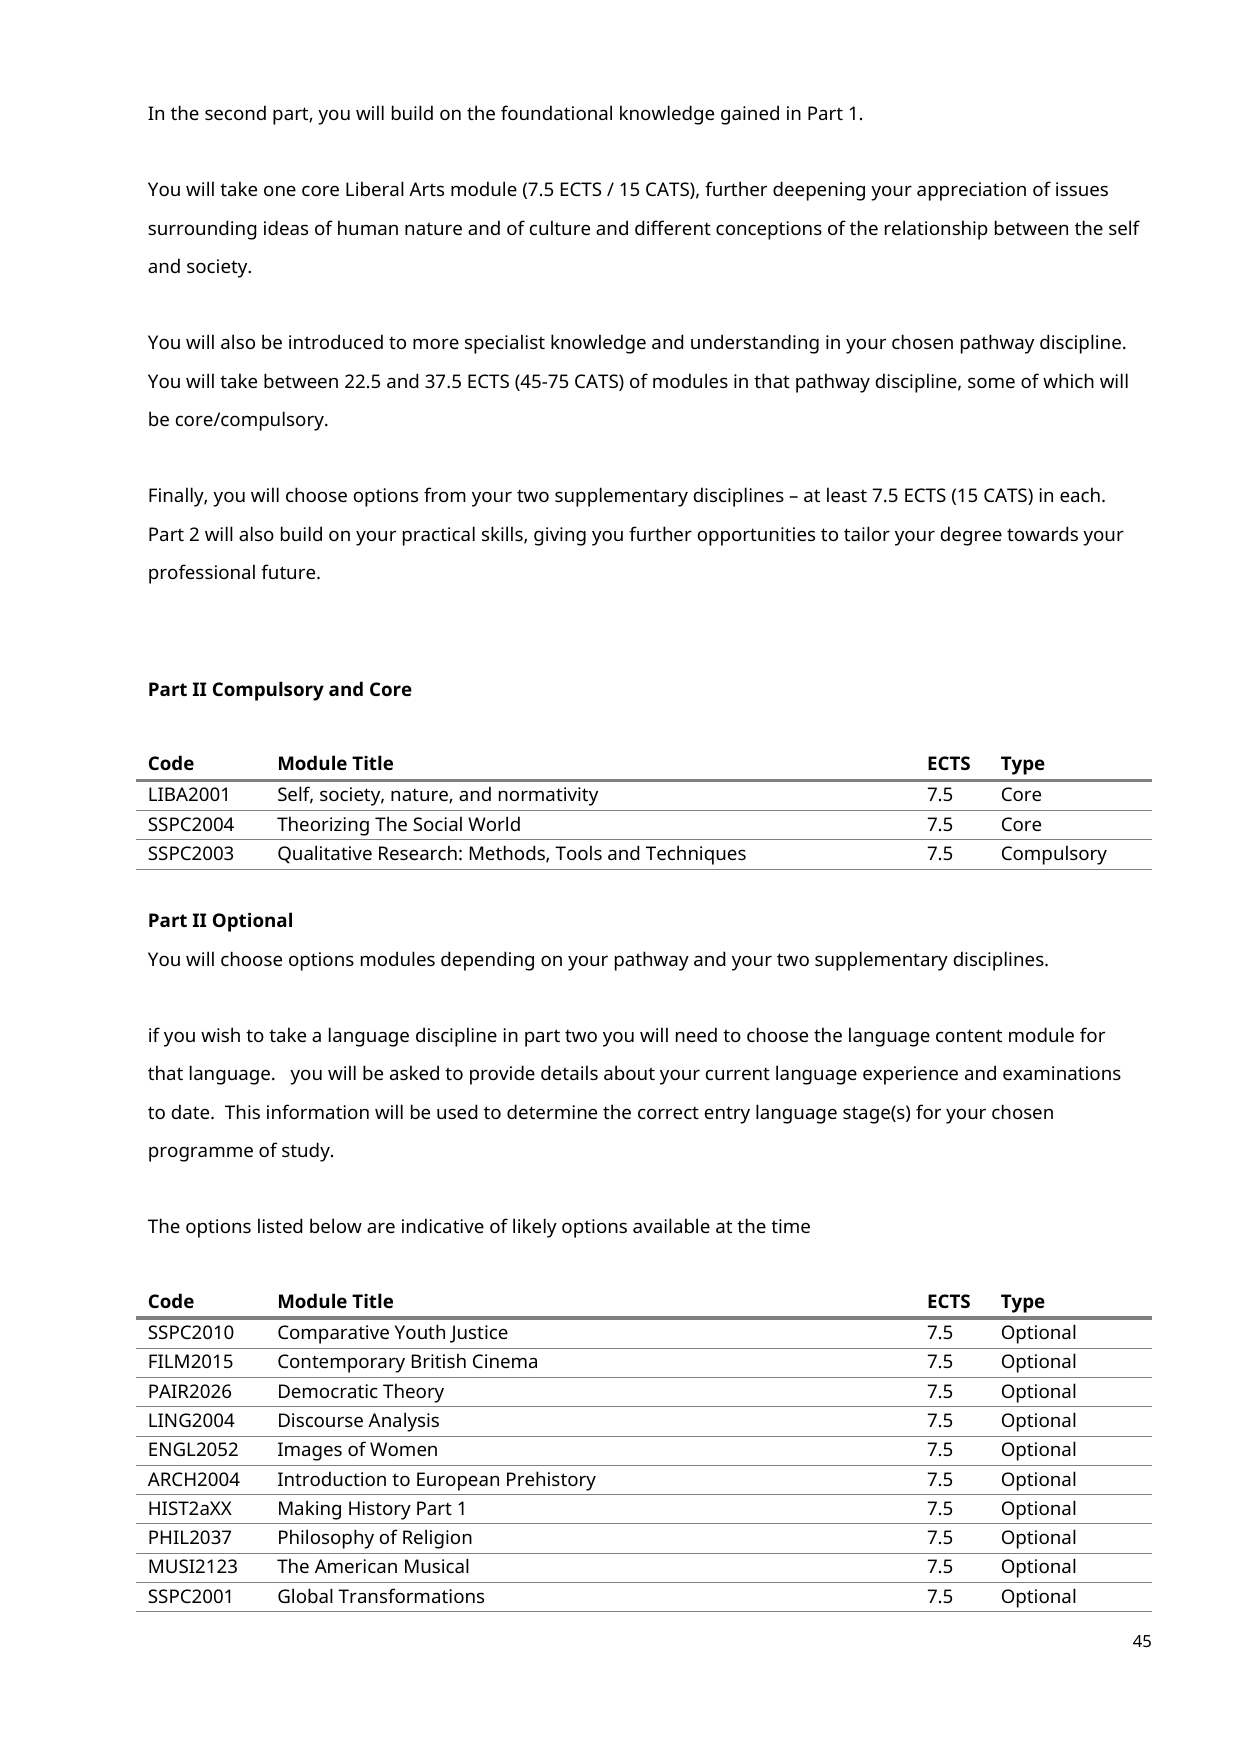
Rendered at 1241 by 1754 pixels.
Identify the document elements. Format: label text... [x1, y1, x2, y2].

table_cell PAIR2026 [136, 1378, 266, 1406]
table_cell Compulsory [989, 840, 1152, 868]
table_cell Optional [989, 1320, 1152, 1348]
table_cell Optional [989, 1437, 1152, 1465]
table_cell ECTS [916, 750, 989, 779]
table_cell Optional [989, 1524, 1152, 1553]
table_cell 7.5 [916, 1466, 989, 1494]
table_cell ARCH2004 [136, 1466, 266, 1494]
table_cell Philosophy of Religion [266, 1524, 916, 1553]
table_cell SSPC2001 [136, 1583, 266, 1611]
table_cell Theorizing The Social World [266, 811, 916, 839]
table_cell Democratic Theory [266, 1378, 916, 1406]
table_cell Type [989, 750, 1152, 779]
table_cell ENGL2052 [136, 1437, 266, 1465]
table_cell Optional [989, 1378, 1152, 1406]
table_cell Contemporary British Cinema [266, 1349, 916, 1377]
table_cell 7.5 [916, 811, 989, 839]
table_cell 7.5 [916, 1320, 989, 1348]
table_cell The American Musical [266, 1554, 916, 1582]
table_cell Type [989, 1288, 1152, 1316]
table_cell Images of Women [266, 1437, 916, 1465]
table_cell Qualitative Research: Methods, Tools and Techniques [266, 840, 916, 868]
table_cell Self, society, nature, and normativity [266, 782, 916, 810]
table_cell 7.5 [916, 1407, 989, 1436]
table_cell SSPC2003 [136, 840, 266, 868]
table_cell Optional [989, 1466, 1152, 1494]
table_cell In the second part, you will build on the foundational knowledge gained in Part 1. You will take one core Liberal Arts module (7.5 ECTS / 15 CATS), further deepening your appreciation of issues surrounding ideas of human nature and of culture and different conceptions of the relationship between the self and society. You will also be introduced to more specialist knowledge and understanding in your chosen pathway discipline. You will take between 22.5 and 37.5 ECTS (45-75 CATS) of modules in that pathway discipline, some of which will be core/compulsory. Finally, you will choose options from your two supplementary disciplines – at least 7.5 ECTS (15 CATS) in each. Part 2 will also build on your practical skills, giving you further opportunities to tailor your degree towards your professional future. [136, 99, 1152, 638]
table_cell 7.5 [916, 1524, 989, 1553]
table_cell HIST2aXX [136, 1495, 266, 1523]
table_cell Part II Compulsory and Core [136, 638, 1152, 750]
table_cell Optional [989, 1349, 1152, 1377]
table_cell FILM2015 [136, 1349, 266, 1377]
table_cell 7.5 [916, 1583, 989, 1611]
table_cell 7.5 [916, 840, 989, 868]
table_cell Optional [989, 1583, 1152, 1611]
table_cell Optional [989, 1495, 1152, 1523]
table_cell Code [136, 750, 266, 779]
table_cell Optional [989, 1407, 1152, 1436]
table_cell MUSI2123 [136, 1554, 266, 1582]
table_cell Introduction to European Prehistory [266, 1466, 916, 1494]
table_cell 7.5 [916, 1495, 989, 1523]
table_cell SSPC2010 [136, 1320, 266, 1348]
table_cell 7.5 [916, 1437, 989, 1465]
table_cell PHIL2037 [136, 1524, 266, 1553]
table_cell Core [989, 811, 1152, 839]
table_cell 7.5 [916, 782, 989, 810]
table_cell 7.5 [916, 1554, 989, 1582]
table_cell LING2004 [136, 1407, 266, 1436]
table_cell Optional [989, 1554, 1152, 1582]
table_cell Module Title [266, 750, 916, 779]
table_cell Global Transformations [266, 1583, 916, 1611]
table_cell ECTS [916, 1288, 989, 1316]
table_cell Comparative Youth Justice [266, 1320, 916, 1348]
table_cell Code [136, 1288, 266, 1316]
table_cell LIBA2001 [136, 782, 266, 810]
table_cell 7.5 [916, 1349, 989, 1377]
table_cell Module Title [266, 1288, 916, 1316]
table_cell Discourse Analysis [266, 1407, 916, 1436]
table_cell Core [989, 782, 1152, 810]
table_cell 7.5 [916, 1378, 989, 1406]
table_cell Part II Optional You will choose options modules depending on your pathway and your two supplementary disciplines. if you wish to take a language discipline in part two you will need to choose the language content module for that language. you will be asked to provide details about your current language experience and examinations to date. This information will be used to determine the correct entry language stage(s) for your chosen programme of study. The options listed below are indicative of likely options available at the time [136, 870, 1152, 1288]
table_cell Making History Part 1 [266, 1495, 916, 1523]
table_cell SSPC2004 [136, 811, 266, 839]
